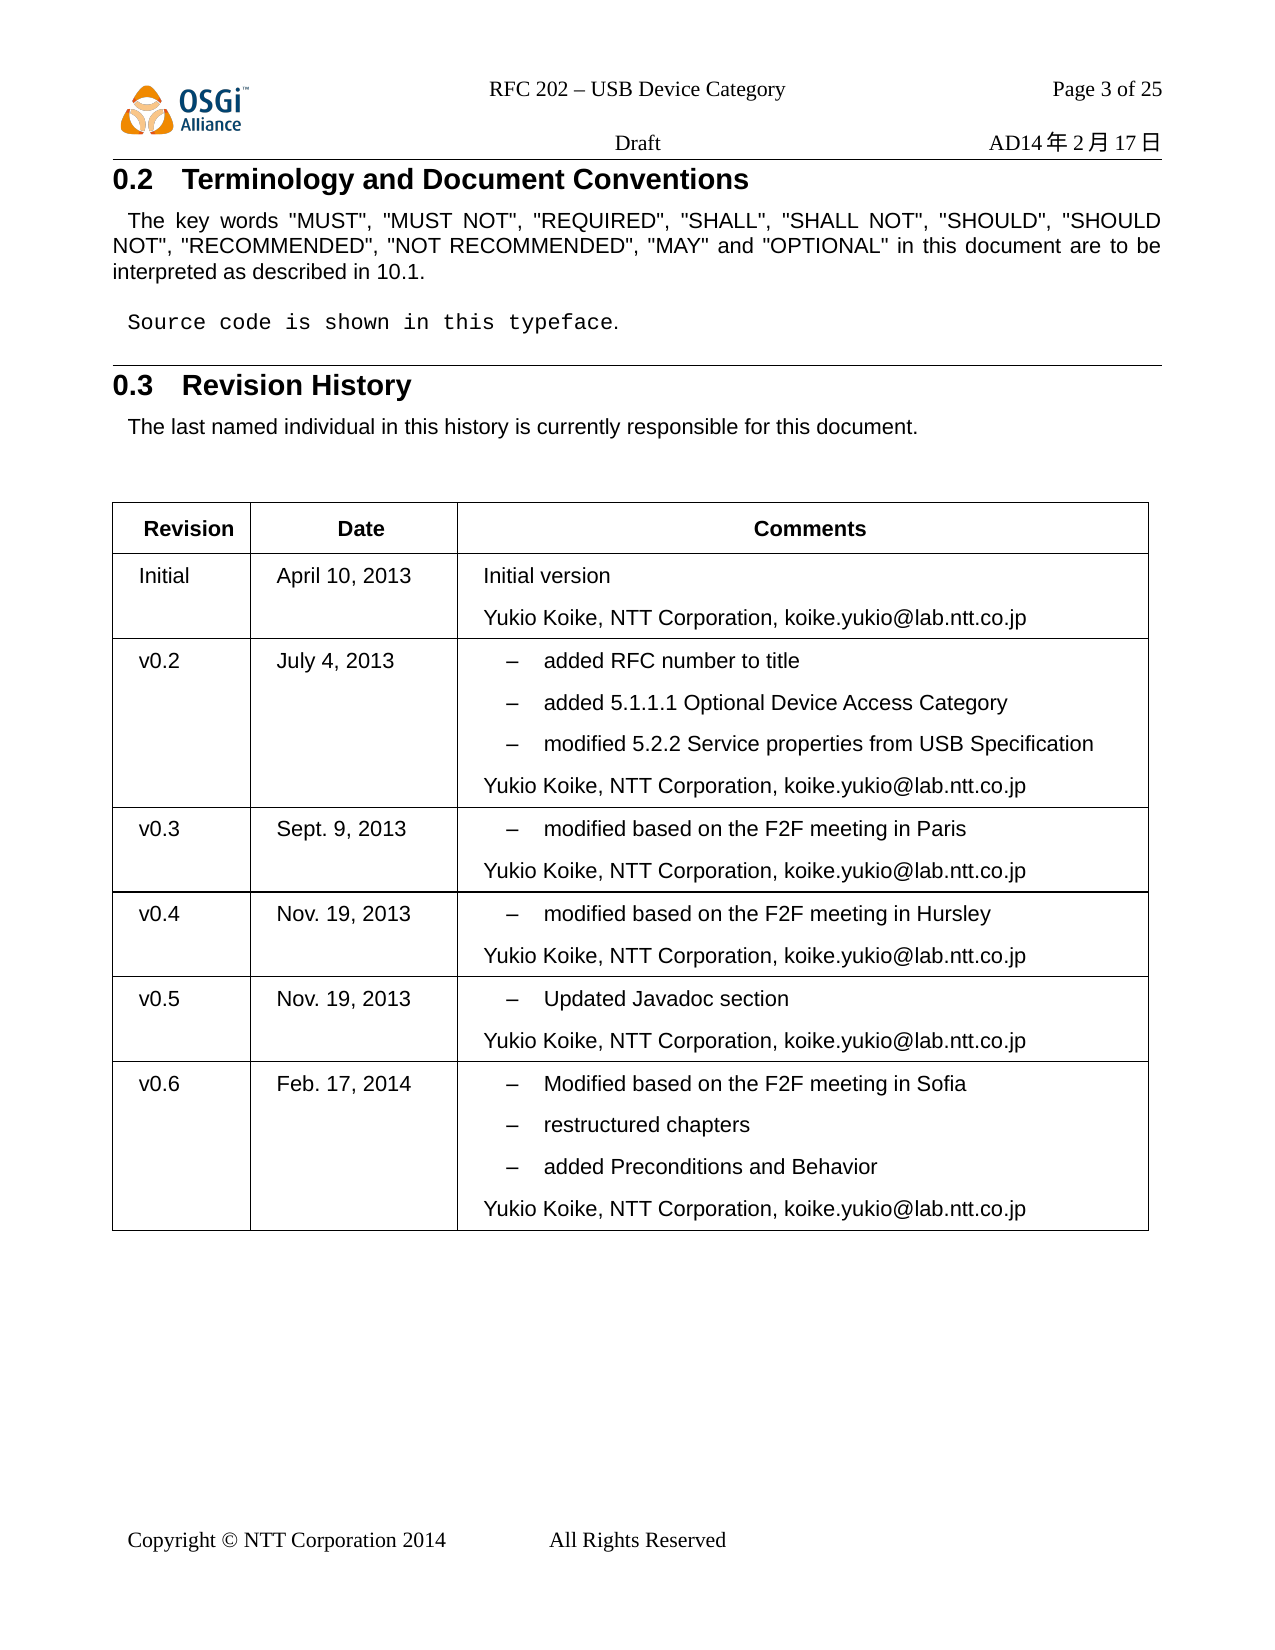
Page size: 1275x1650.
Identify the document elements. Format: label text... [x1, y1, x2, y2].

table_cell Modified based on the F2F meeting in Sofia restructured chapters added Preconditions and Behavior Yukio Koike, NTT Corporation, koike.yukio@lab.ntt.co.jp [458, 1062, 1148, 1229]
text The key words "MUST", "MUST NOT", "REQUIRED", "SHALL", "SHALL NOT", "SHOULD", "SHOULD NOT", "RECOMMENDED", "NOT RECOMMENDED", "MAY" and "OPTIONAL" in this document are to be interpreted as described in 1. [112, 208, 1162, 284]
table_cell Nov. 19, 2013 [251, 893, 457, 976]
table_cell Sept. 9, 2013 [251, 808, 457, 891]
table_cell July 4, 2013 [251, 639, 457, 807]
picture [113, 78, 257, 142]
table_cell modified based on the F2F meeting in Paris Yukio Koike, NTT Corporation, koike.yukio@lab.ntt.co.jp [458, 808, 1148, 891]
text Source code is shown in this typeface. [112, 309, 1162, 336]
table_cell Initial [113, 554, 250, 638]
table_cell Feb. 17, 2014 [251, 1062, 457, 1229]
table_header Comments [458, 503, 1148, 553]
table_cell added RFC number to title added 5.1.1.1 Optional Device Access Category modified 5.2.2 Service properties from USB Specification Yukio Koike, NTT Corporation, koike.yukio@lab.ntt.co.jp [458, 639, 1148, 807]
subtitle Terminology and Document Conventions [112, 160, 1162, 196]
table_cell v0.2 [113, 639, 250, 807]
table_cell Initial version Yukio Koike, NTT Corporation, koike.yukio@lab.ntt.co.jp [458, 554, 1148, 638]
table_cell v0.5 [113, 977, 250, 1061]
table_header Revision [113, 503, 250, 553]
text The last named individual in this history is currently responsible for this document. [112, 414, 1162, 439]
table_cell v0.3 [113, 808, 250, 891]
table_cell Nov. 19, 2013 [251, 977, 457, 1061]
table_cell v0.6 [113, 1062, 250, 1229]
table_cell v0.4 [113, 893, 250, 976]
table_cell April 10, 2013 [251, 554, 457, 638]
subtitle Revision History [112, 366, 1162, 402]
table_header Date [251, 503, 457, 553]
table_cell modified based on the F2F meeting in Hursley Yukio Koike, NTT Corporation, koike.yukio@lab.ntt.co.jp [458, 893, 1148, 976]
table_cell Updated Javadoc section Yukio Koike, NTT Corporation, koike.yukio@lab.ntt.co.jp [458, 977, 1148, 1061]
